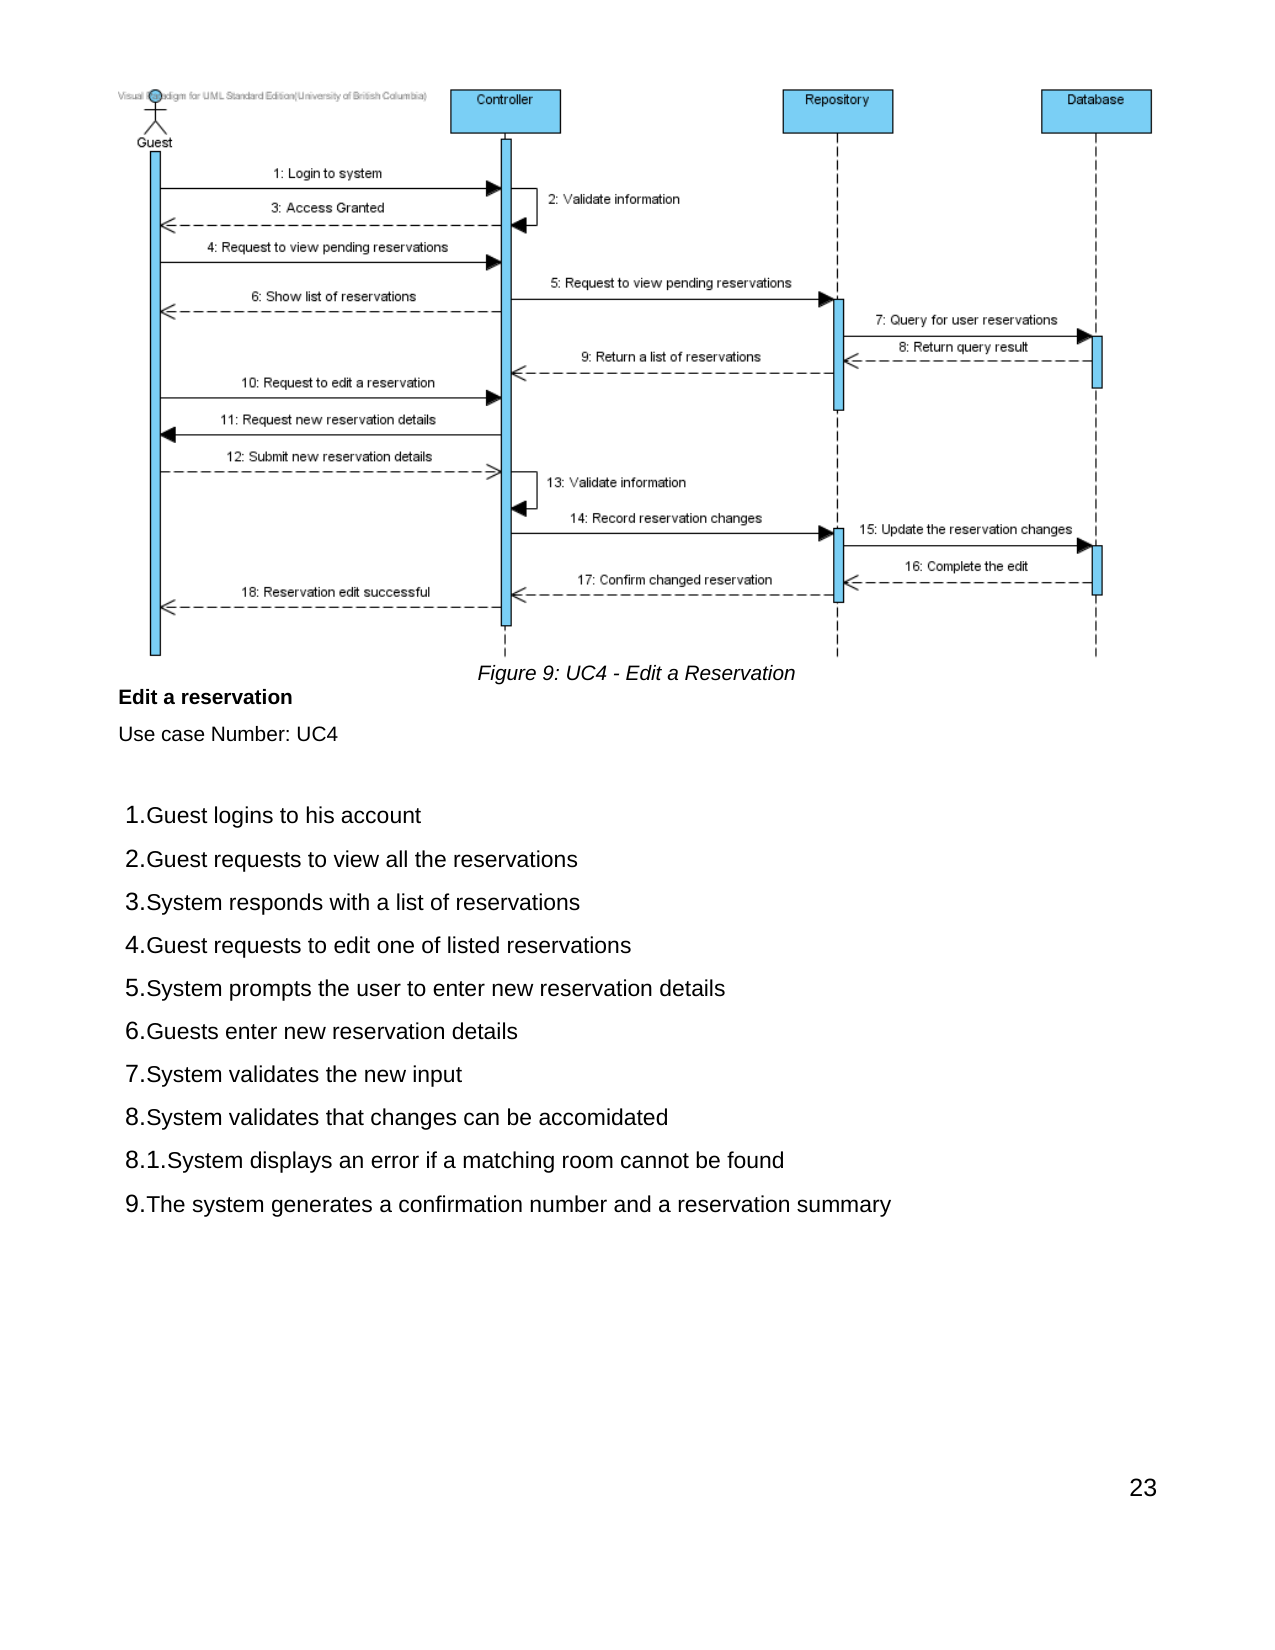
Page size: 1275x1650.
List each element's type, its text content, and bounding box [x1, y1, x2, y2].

list System validates the new input [118, 1059, 1157, 1088]
list Guest logins to his account [118, 800, 1157, 829]
list Guest requests to view all the reservations [118, 843, 1157, 872]
text Figure 9: UC4 - Edit a Reservation [118, 87, 1157, 685]
list System displays an error if a matching room cannot be found [118, 1145, 1157, 1174]
list Guest requests to edit one of listed reservations [118, 930, 1157, 958]
list The system generates a confirmation number and a reservation summary [118, 1188, 1157, 1217]
text Use case Number: UC4 [118, 721, 1157, 745]
list System prompts the user to enter new reservation details [118, 973, 1157, 1002]
list System validates that changes can be accomidated [118, 1102, 1157, 1131]
subtitle Edit a reservation [118, 685, 1157, 709]
list Guests enter new reservation details [118, 1016, 1157, 1045]
list System responds with a list of reservations [118, 887, 1157, 915]
